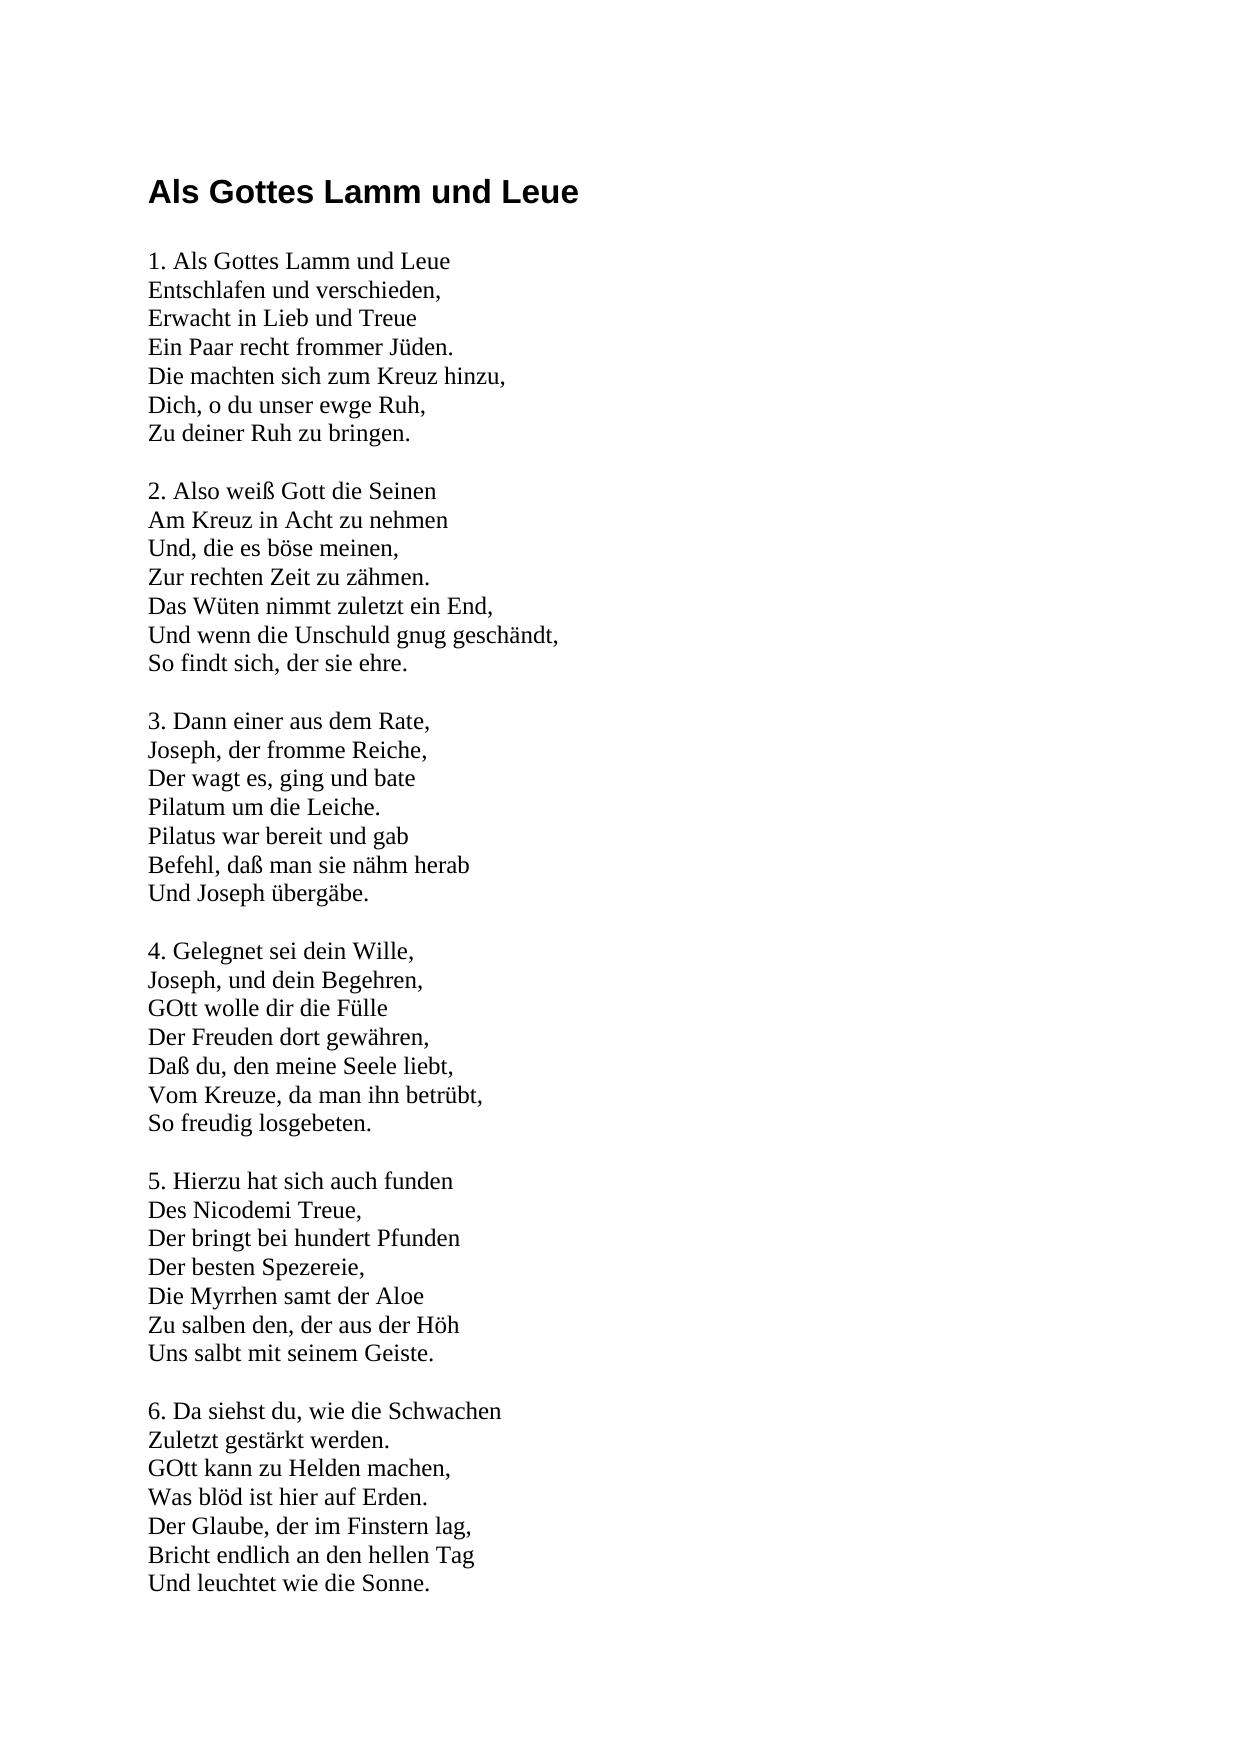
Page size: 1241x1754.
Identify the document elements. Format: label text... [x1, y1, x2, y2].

text Und Joseph übergäbe. [148, 878, 1093, 907]
text Dich, o du unser ewge Ruh, [148, 390, 1093, 418]
text Joseph, der fromme Reiche, [148, 735, 1093, 763]
text 6. Da siehst du, wie die Schwachen [148, 1396, 1093, 1425]
text Entschlafen und verschieden, [148, 275, 1093, 303]
text Befehl, daß man sie nähm herab [148, 850, 1093, 878]
text Des Nicodemi Treue, [148, 1195, 1093, 1223]
text Bricht endlich an den hellen Tag [148, 1540, 1093, 1568]
text Und leuchtet wie die Sonne. [148, 1568, 1093, 1597]
text Und wenn die Unschuld gnug geschändt, [148, 620, 1093, 648]
text 5. Hierzu hat sich auch funden [148, 1166, 1093, 1195]
text Die machten sich zum Kreuz hinzu, [148, 361, 1093, 390]
text Vom Kreuze, da man ihn betrübt, [148, 1080, 1093, 1108]
text Was blöd ist hier auf Erden. [148, 1482, 1093, 1511]
text GOtt wolle dir die Fülle [148, 993, 1093, 1022]
text 2. Also weiß Gott die Seinen [148, 476, 1093, 505]
text Die Myrrhen samt der Aloe [148, 1281, 1093, 1310]
text Am Kreuz in Acht zu nehmen [148, 505, 1093, 533]
text Der wagt es, ging und bate [148, 763, 1093, 792]
text Daß du, den meine Seele liebt, [148, 1051, 1093, 1080]
text Pilatus war bereit und gab [148, 821, 1093, 850]
text Der Freuden dort gewähren, [148, 1022, 1093, 1051]
text Erwacht in Lieb und Treue [148, 303, 1093, 332]
text Und, die es böse meinen, [148, 533, 1093, 562]
text Ein Paar recht frommer Jüden. [148, 332, 1093, 361]
text So freudig losgebeten. [148, 1108, 1093, 1137]
text Zu deiner Ruh zu bringen. [148, 418, 1093, 447]
subtitle Als Gottes Lamm und Leue [148, 173, 1093, 211]
text Zur rechten Zeit zu zähmen. [148, 562, 1093, 591]
text Zu salben den, der aus der Höh [148, 1310, 1093, 1338]
text So findt sich, der sie ehre. [148, 648, 1093, 677]
text Zuletzt gestärkt werden. [148, 1425, 1093, 1453]
text GOtt kann zu Helden machen, [148, 1453, 1093, 1482]
text Pilatum um die Leiche. [148, 792, 1093, 821]
text 3. Dann einer aus dem Rate, [148, 706, 1093, 735]
text Der besten Spezereie, [148, 1252, 1093, 1281]
text Uns salbt mit seinem Geiste. [148, 1338, 1093, 1367]
text Der bringt bei hundert Pfunden [148, 1223, 1093, 1252]
text Joseph, und dein Begehren, [148, 965, 1093, 993]
text Das Wüten nimmt zuletzt ein End, [148, 591, 1093, 620]
text Der Glaube, der im Finstern lag, [148, 1511, 1093, 1540]
text 1. Als Gottes Lamm und Leue [148, 246, 1093, 275]
text 4. Gelegnet sei dein Wille, [148, 936, 1093, 965]
